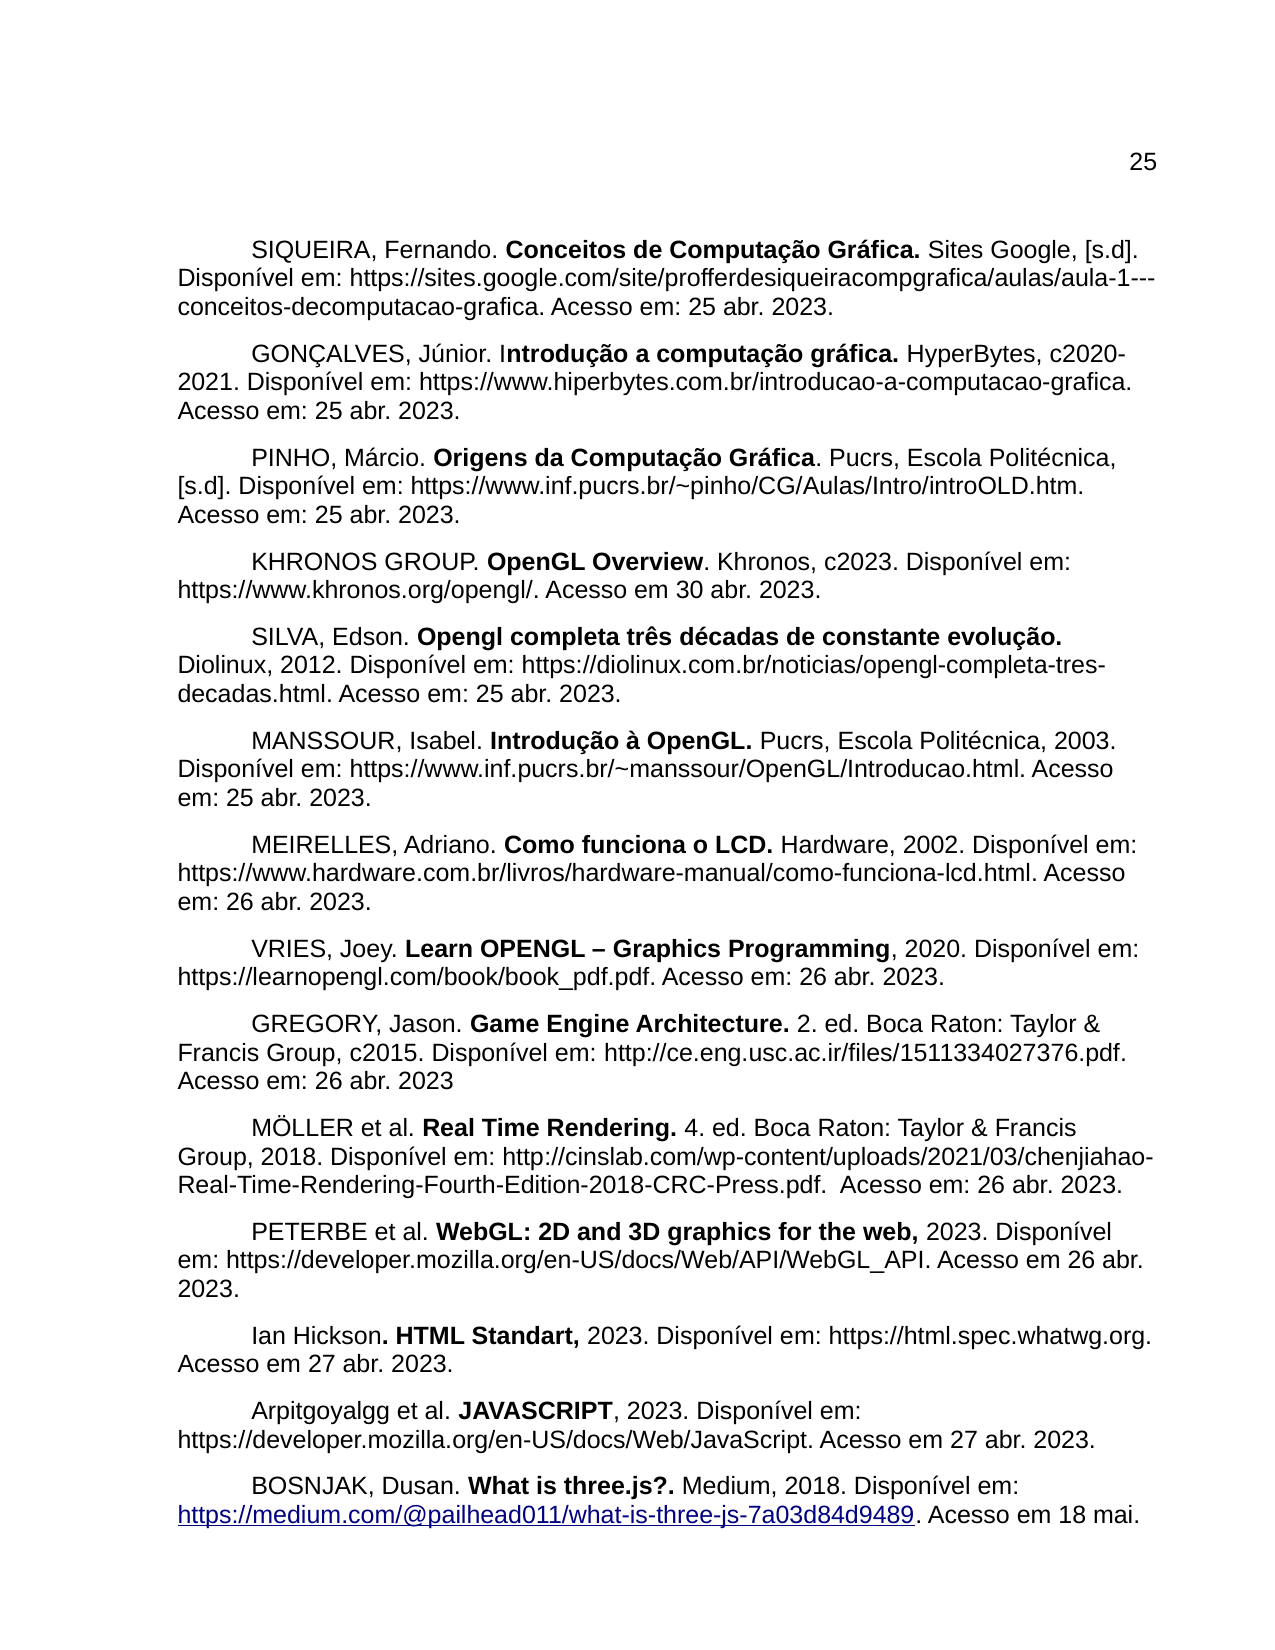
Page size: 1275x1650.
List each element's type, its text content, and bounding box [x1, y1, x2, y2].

text KHRONOS GROUP. OpenGL Overview. Khronos, c2023. Disponível em: https://www.khronos.org/opengl/. Acesso em 30 abr. 2023. [177, 547, 1157, 604]
text VRIES, Joey. Learn OPENGL – Graphics Programming, 2020. Disponível em: https://learnopengl.com/book/book_pdf.pdf. Acesso em: 26 abr. 2023. [177, 934, 1157, 991]
text SIQUEIRA, Fernando. Conceitos de Computação Gráfica. Sites Google, [s.d]. Disponível em: https://sites.google.com/site/profferdesiqueiracompgrafica/aulas/aula-1---conceitos-decomputacao-grafica. Acesso em: 25 abr. 2023. [177, 235, 1157, 321]
text BOSNJAK, Dusan. What is three.js?. Medium, 2018. Disponível em: https://medium.com/@pailhead011/what-is-three-js-7a03d84d9489. Acesso em 18 mai. [177, 1471, 1157, 1529]
text MÖLLER et al. Real Time Rendering. 4. ed. Boca Raton: Taylor & Francis Group, 2018. Disponível em: http://cinslab.com/wp-content/uploads/2021/03/chenjiahao-Real-Time-Rendering-Fourth-Edition-2018-CRC-Press.pdf. Acesso em: 26 abr. 2023. [177, 1113, 1157, 1199]
text GONÇALVES, Júnior. Introdução a computação gráfica. HyperBytes, c2020-2021. Disponível em: https://www.hiperbytes.com.br/introducao-a-computacao-grafica. Acesso em: 25 abr. 2023. [177, 339, 1157, 425]
text MANSSOUR, Isabel. Introdução à OpenGL. Pucrs, Escola Politécnica, 2003. Disponível em: https://www.inf.pucrs.br/~manssour/OpenGL/Introducao.html. Acesso em: 25 abr. 2023. [177, 726, 1157, 812]
text MEIRELLES, Adriano. Como funciona o LCD. Hardware, 2002. Disponível em: https://www.hardware.com.br/livros/hardware-manual/como-funciona-lcd.html. Acesso em: 26 abr. 2023. [177, 830, 1157, 916]
text Arpitgoyalgg et al. JAVASCRIPT, 2023. Disponível em: https://developer.mozilla.org/en-US/docs/Web/JavaScript. Acesso em 27 abr. 2023. [177, 1396, 1157, 1453]
text GREGORY, Jason. Game Engine Architecture. 2. ed. Boca Raton: Taylor & Francis Group, c2015. Disponível em: http://ce.eng.usc.ac.ir/files/1511334027376.pdf. Acesso em: 26 abr. 2023 [177, 1009, 1157, 1095]
text Ian Hickson. HTML Standart, 2023. Disponível em: https://html.spec.whatwg.org. Acesso em 27 abr. 2023. [177, 1321, 1157, 1378]
text SILVA, Edson. Opengl completa três décadas de constante evolução. Diolinux, 2012. Disponível em: https://diolinux.com.br/noticias/opengl-completa-tres-decadas.html. Acesso em: 25 abr. 2023. [177, 622, 1157, 708]
text PETERBE et al. WebGL: 2D and 3D graphics for the web, 2023. Disponível em: https://developer.mozilla.org/en-US/docs/Web/API/WebGL_API. Acesso em 26 abr. 2023. [177, 1217, 1157, 1303]
text PINHO, Márcio. Origens da Computação Gráfica. Pucrs, Escola Politécnica, [s.d]. Disponível em: https://www.inf.pucrs.br/~pinho/CG/Aulas/Intro/introOLD.htm. Acesso em: 25 abr. 2023. [177, 443, 1157, 529]
